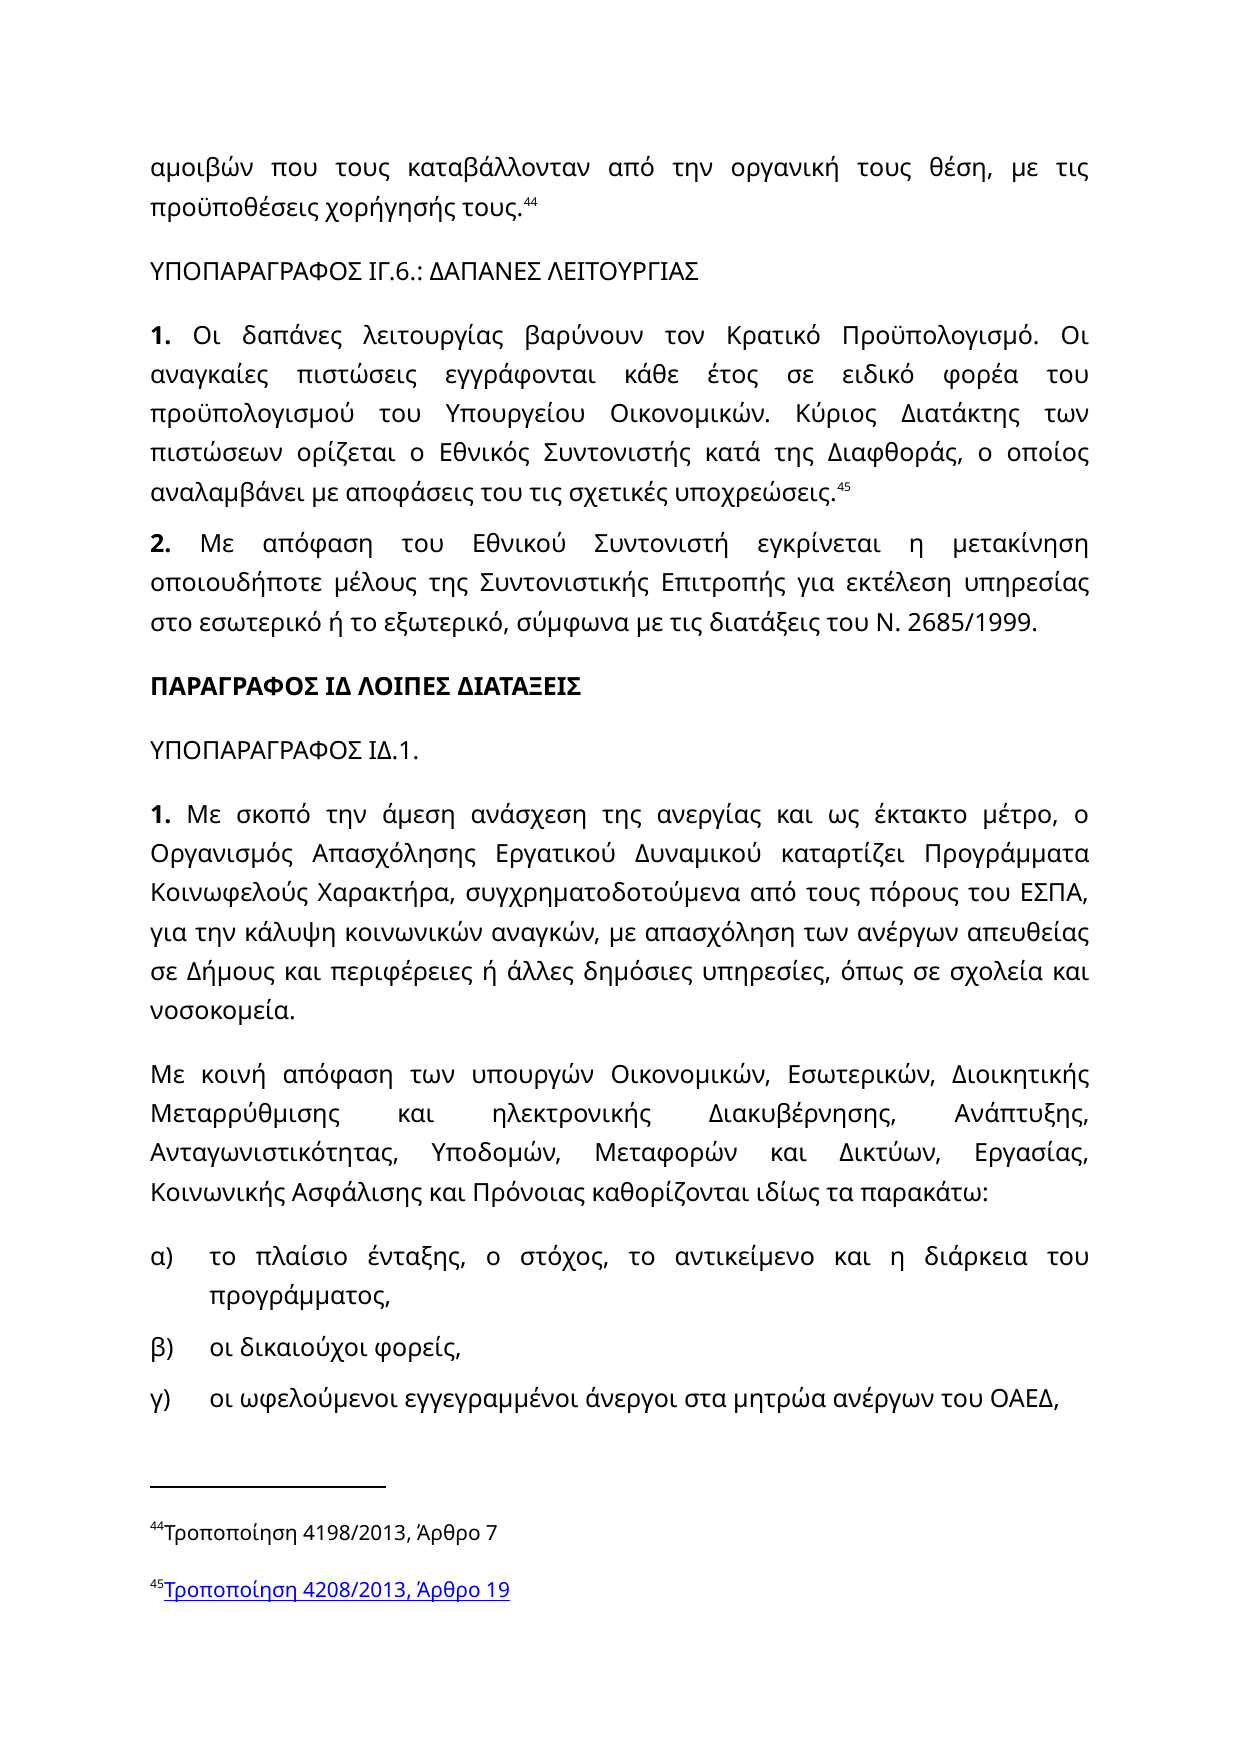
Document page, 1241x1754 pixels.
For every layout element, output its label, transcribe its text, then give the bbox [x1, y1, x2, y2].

text ΥΠΟΠΑΡΑΓΡΑΦΟΣ ΙΓ.6.: ΔΑΠΑΝΕΣ ΛΕΙΤΟΥΡΓΙΑΣ [150, 253, 1090, 287]
text ΥΠΟΠΑΡΑΓΡΑΦΟΣ ΙΔ.1. [150, 732, 1090, 767]
text ΠΑΡΑΓΡΑΦΟΣ ΙΔ ΛΟΙΠΕΣ ΔΙΑΤΑΞΕΙΣ [150, 668, 1090, 702]
text Τροποποίηση 4208/2013, Άρθρο 19 [150, 1576, 1090, 1604]
list γ) οι ωφελούμενοι εγγεγραμμένοι άνεργοι στα μητρώα ανέργων του ΟΑΕΔ, [150, 1381, 1090, 1415]
text Τροποποίηση 4198/2013, Άρθρο 7 [150, 1518, 1090, 1546]
text Με κοινή απόφαση των υπουργών Οικονομικών, Εσωτερικών, Διοικητικής Μεταρρύθμισης και ηλεκτρονικής Διακυβέρνησης, Ανάπτυξης, Ανταγωνιστικότητας, Υποδομών, Μεταφορών και Δικτύων, Εργασίας, Κοινωνικής Ασφάλισης και Πρόνοιας καθορίζονται ιδίως τα παρακάτω: [150, 1057, 1090, 1208]
list α) το πλαίσιο ένταξης, ο στόχος, το αντικείμενο και η διάρκεια του προγράμματος, [150, 1238, 1090, 1312]
text 1. Οι δαπάνες λειτουργίας βαρύνουν τον Κρατικό Προϋπολογισμό. Οι αναγκαίες πιστώσεις εγγράφονται κάθε έτος σε ειδικό φορέα του προϋπολογισμού του Υπουργείου Οικονομικών. Κύριος Διατάκτης των πιστώσεων ορίζεται ο Εθνικός Συντονιστής κατά της Διαφθοράς, ο οποίος αναλαμβάνει με αποφάσεις του τις σχετικές υποχρεώσεις. [150, 317, 1090, 508]
text αμοιβών που τους καταβάλλονταν από την οργανική τους θέση, με τις προϋποθέσεις χορήγησής τους. [150, 150, 1090, 223]
text 2. Με απόφαση του Εθνικού Συντονιστή εγκρίνεται η μετακίνηση οποιουδήποτε μέλους της Συντονιστικής Επιτροπής για εκτέλεση υπηρεσίας στο εσωτερικό ή το εξωτερικό, σύμφωνα με τις διατάξεις του Ν. 2685/1999. [150, 526, 1090, 638]
text 1. Με σκοπό την άμεση ανάσχεση της ανεργίας και ως έκτακτο μέτρο, ο Οργανισμός Απασχόλησης Εργατικού Δυναμικού καταρτίζει Προγράμματα Κοινωφελούς Χαρακτήρα, συγχρηματοδοτούμενα από τους πόρους του ΕΣΠΑ, για την κάλυψη κοινωνικών αναγκών, με απασχόληση των ανέργων απευθείας σε Δήμους και περιφέρειες ή άλλες δημόσιες υπηρεσίες, όπως σε σχολεία και νοσοκομεία. [150, 797, 1090, 1027]
list β) οι δικαιούχοι φορείς, [150, 1329, 1090, 1363]
